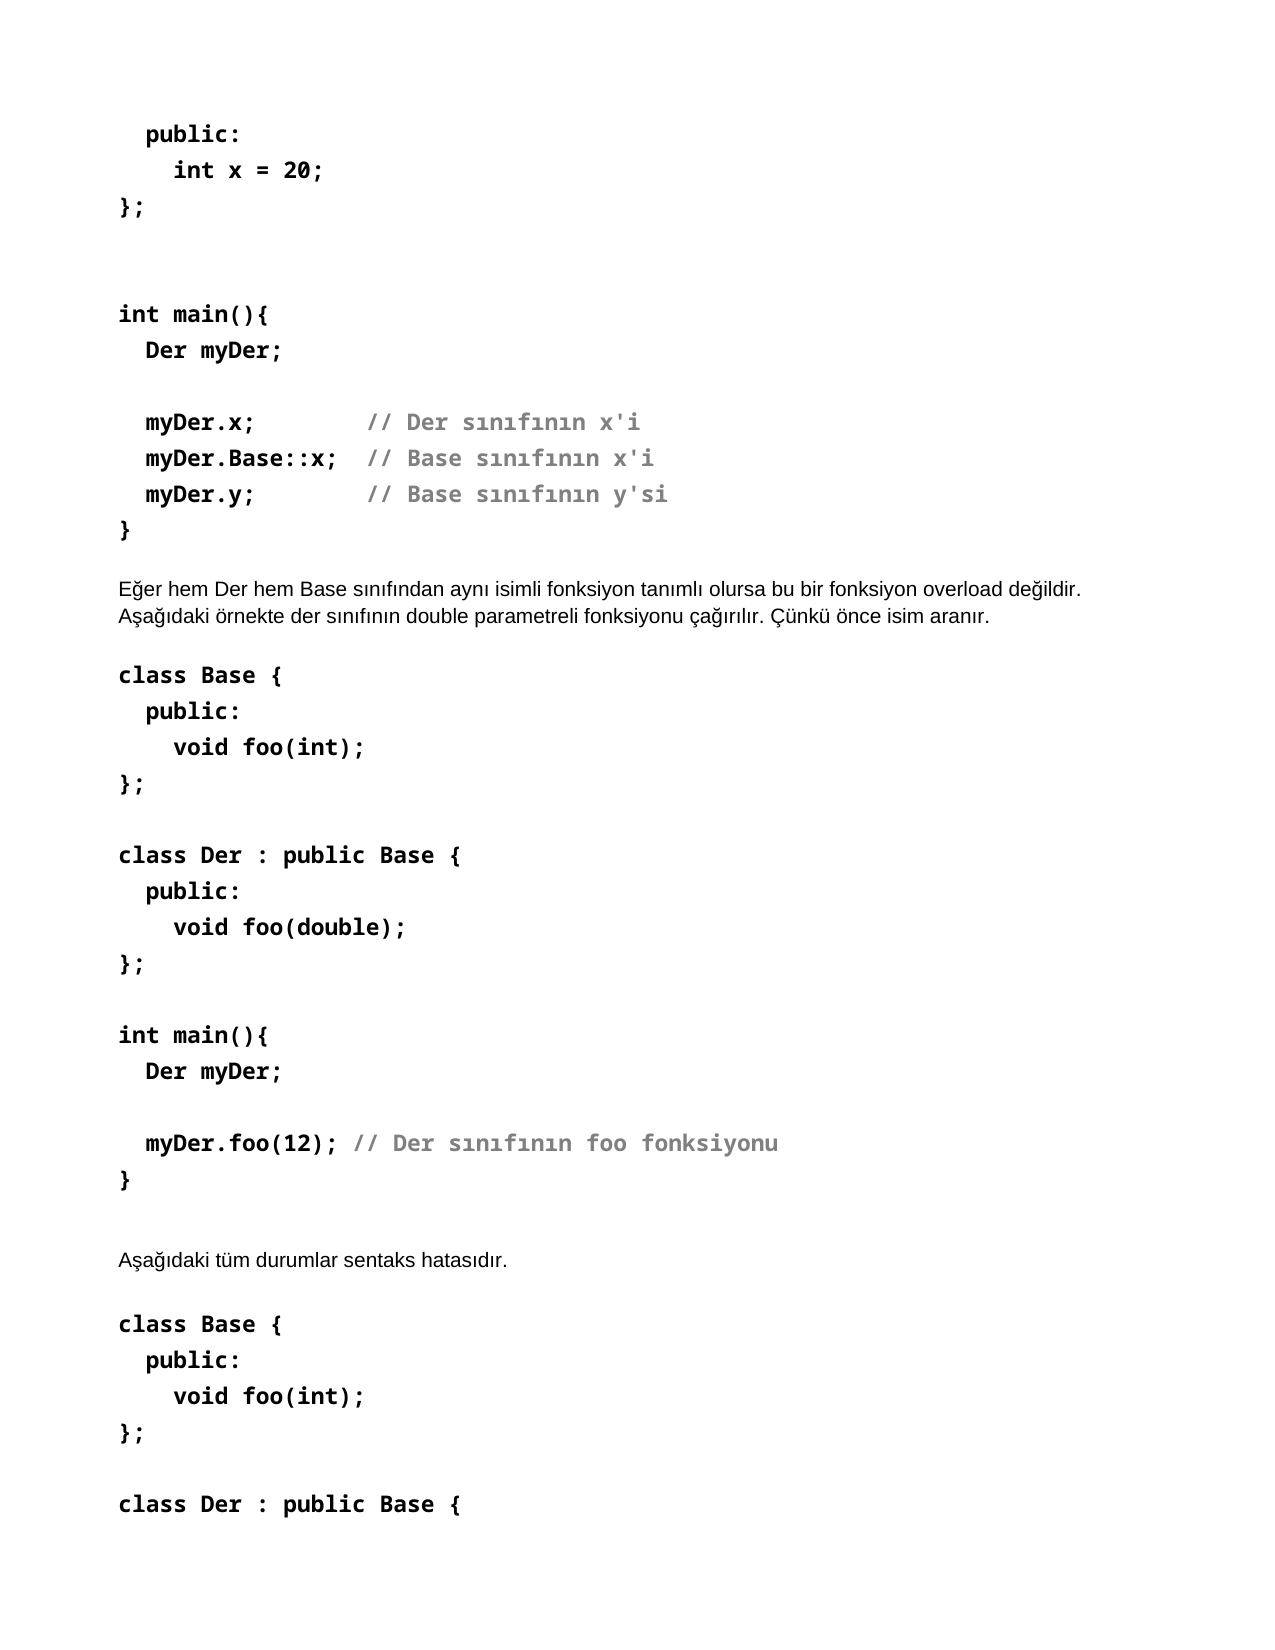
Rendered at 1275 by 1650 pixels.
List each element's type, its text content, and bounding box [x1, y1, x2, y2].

text class Der : public Base { [118, 1487, 1157, 1519]
text void foo(int); [118, 731, 1157, 762]
text Eğer hem Der hem Base sınıfından aynı isimli fonksiyon tanımlı olursa bu bir fonksiyon overload değildir. Aşağıdaki örnekte der sınıfının double parametreli fonksiyonu çağırılır. Çünkü önce isim aranır. [118, 577, 1157, 628]
text void foo(int); [118, 1380, 1157, 1411]
text public: [118, 1344, 1157, 1375]
text public: [118, 695, 1157, 727]
text int main(){ [118, 1019, 1157, 1050]
text void foo(double); [118, 911, 1157, 942]
text myDer.Base::x; // Base sınıfının x'i [118, 442, 1157, 473]
text myDer.foo(12); // Der sınıfının foo fonksiyonu [118, 1127, 1157, 1158]
text int main(){ [118, 298, 1157, 329]
text }; [118, 1416, 1157, 1447]
text myDer.x; // Der sınıfının x'i [118, 406, 1157, 437]
text class Der : public Base { [118, 839, 1157, 870]
text Der myDer; [118, 1055, 1157, 1086]
text public: [118, 875, 1157, 906]
text }; [118, 767, 1157, 798]
text } [118, 1162, 1157, 1194]
text class Base { [118, 659, 1157, 691]
text class Base { [118, 1308, 1157, 1339]
text }; [118, 190, 1157, 221]
text int x = 20; [118, 154, 1157, 185]
text myDer.y; // Base sınıfının y'si [118, 477, 1157, 509]
text public: [118, 118, 1157, 149]
text Der myDer; [118, 334, 1157, 365]
text } [118, 513, 1157, 545]
text }; [118, 947, 1157, 978]
text Aşağıdaki tüm durumlar sentaks hatasıdır. [118, 1234, 1157, 1272]
